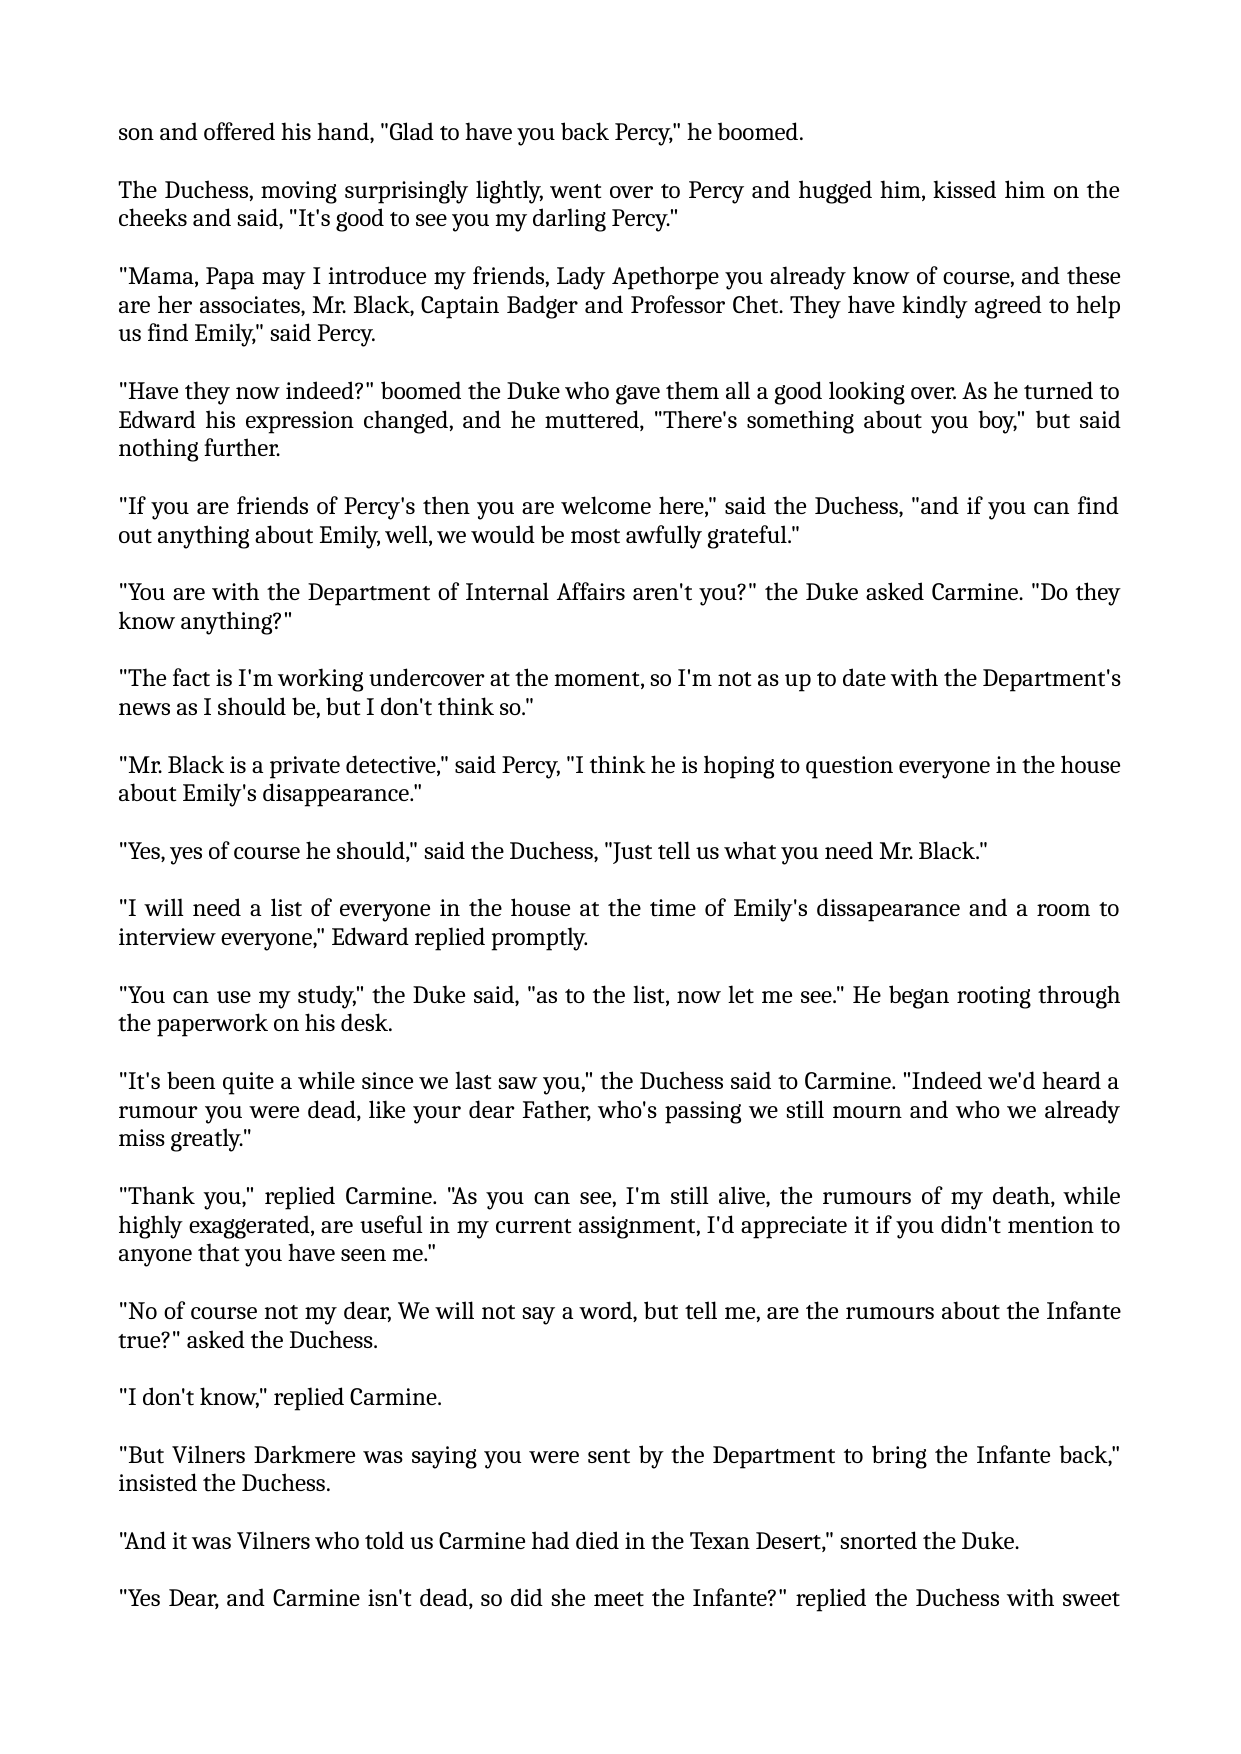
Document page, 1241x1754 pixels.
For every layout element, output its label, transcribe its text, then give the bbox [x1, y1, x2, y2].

text The Duchess, moving surprisingly lightly, went over to Percy and hugged him, kissed him on the cheeks and said, "It's good to see you my darling Percy." [118, 176, 1122, 233]
text "It's been quite a while since we last saw you," the Duchess said to Carmine. "Indeed we'd heard a rumour you were dead, like your dear Father, who's passing we still mourn and who we already miss greatly." [118, 1067, 1122, 1153]
text "The fact is I'm working undercover at the moment, so I'm not as up to date with the Department's news as I should be, but I don't think so." [118, 664, 1122, 722]
text "No of course not my dear, We will not say a word, but tell me, are the rumours about the Infante true?" asked the Duchess. [118, 1297, 1122, 1354]
text "Yes Dear, and Carmine isn't dead, so did she meet the Infante?" replied the Duchess with sweet [118, 1584, 1122, 1613]
text "Yes, yes of course he should," said the Duchess, "Just tell us what you need Mr. Black." [118, 837, 1122, 866]
text "Mama, Papa may I introduce my friends, Lady Apethorpe you already know of course, and these are her associates, Mr. Black, Captain Badger and Professor Chet. They have kindly agreed to help us find Emily," said Percy. [118, 262, 1122, 348]
text "Mr. Black is a private detective," said Percy, "I think he is hoping to question everyone in the house about Emily's disappearance." [118, 751, 1122, 808]
text "If you are friends of Percy's then you are welcome here," said the Duchess, "and if you can find out anything about Emily, well, we would be most awfully grateful." [118, 492, 1122, 549]
text "And it was Vilners who told us Carmine had died in the Texan Desert," snorted the Duke. [118, 1527, 1122, 1556]
text "You can use my study," the Duke said, "as to the list, now let me see." He began rooting through the paperwork on his desk. [118, 981, 1122, 1038]
text "Have they now indeed?" boomed the Duke who gave them all a good looking over. As he turned to Edward his expression changed, and he muttered, "There's something about you boy," but said nothing further. [118, 377, 1122, 463]
text "Thank you," replied Carmine. "As you can see, I'm still alive, the rumours of my death, while highly exaggerated, are useful in my current assignment, I'd appreciate it if you didn't mention to anyone that you have seen me." [118, 1182, 1122, 1268]
text "I don't know," replied Carmine. [118, 1383, 1122, 1412]
text "I will need a list of everyone in the house at the time of Emily's dissapearance and a room to interview everyone," Edward replied promptly. [118, 894, 1122, 952]
text son and offered his hand, "Glad to have you back Percy," he boomed. [118, 118, 1122, 147]
text "But Vilners Darkmere was saying you were sent by the Department to bring the Infante back," insisted the Duchess. [118, 1441, 1122, 1498]
text "You are with the Department of Internal Affairs aren't you?" the Duke asked Carmine. "Do they know anything?" [118, 578, 1122, 636]
